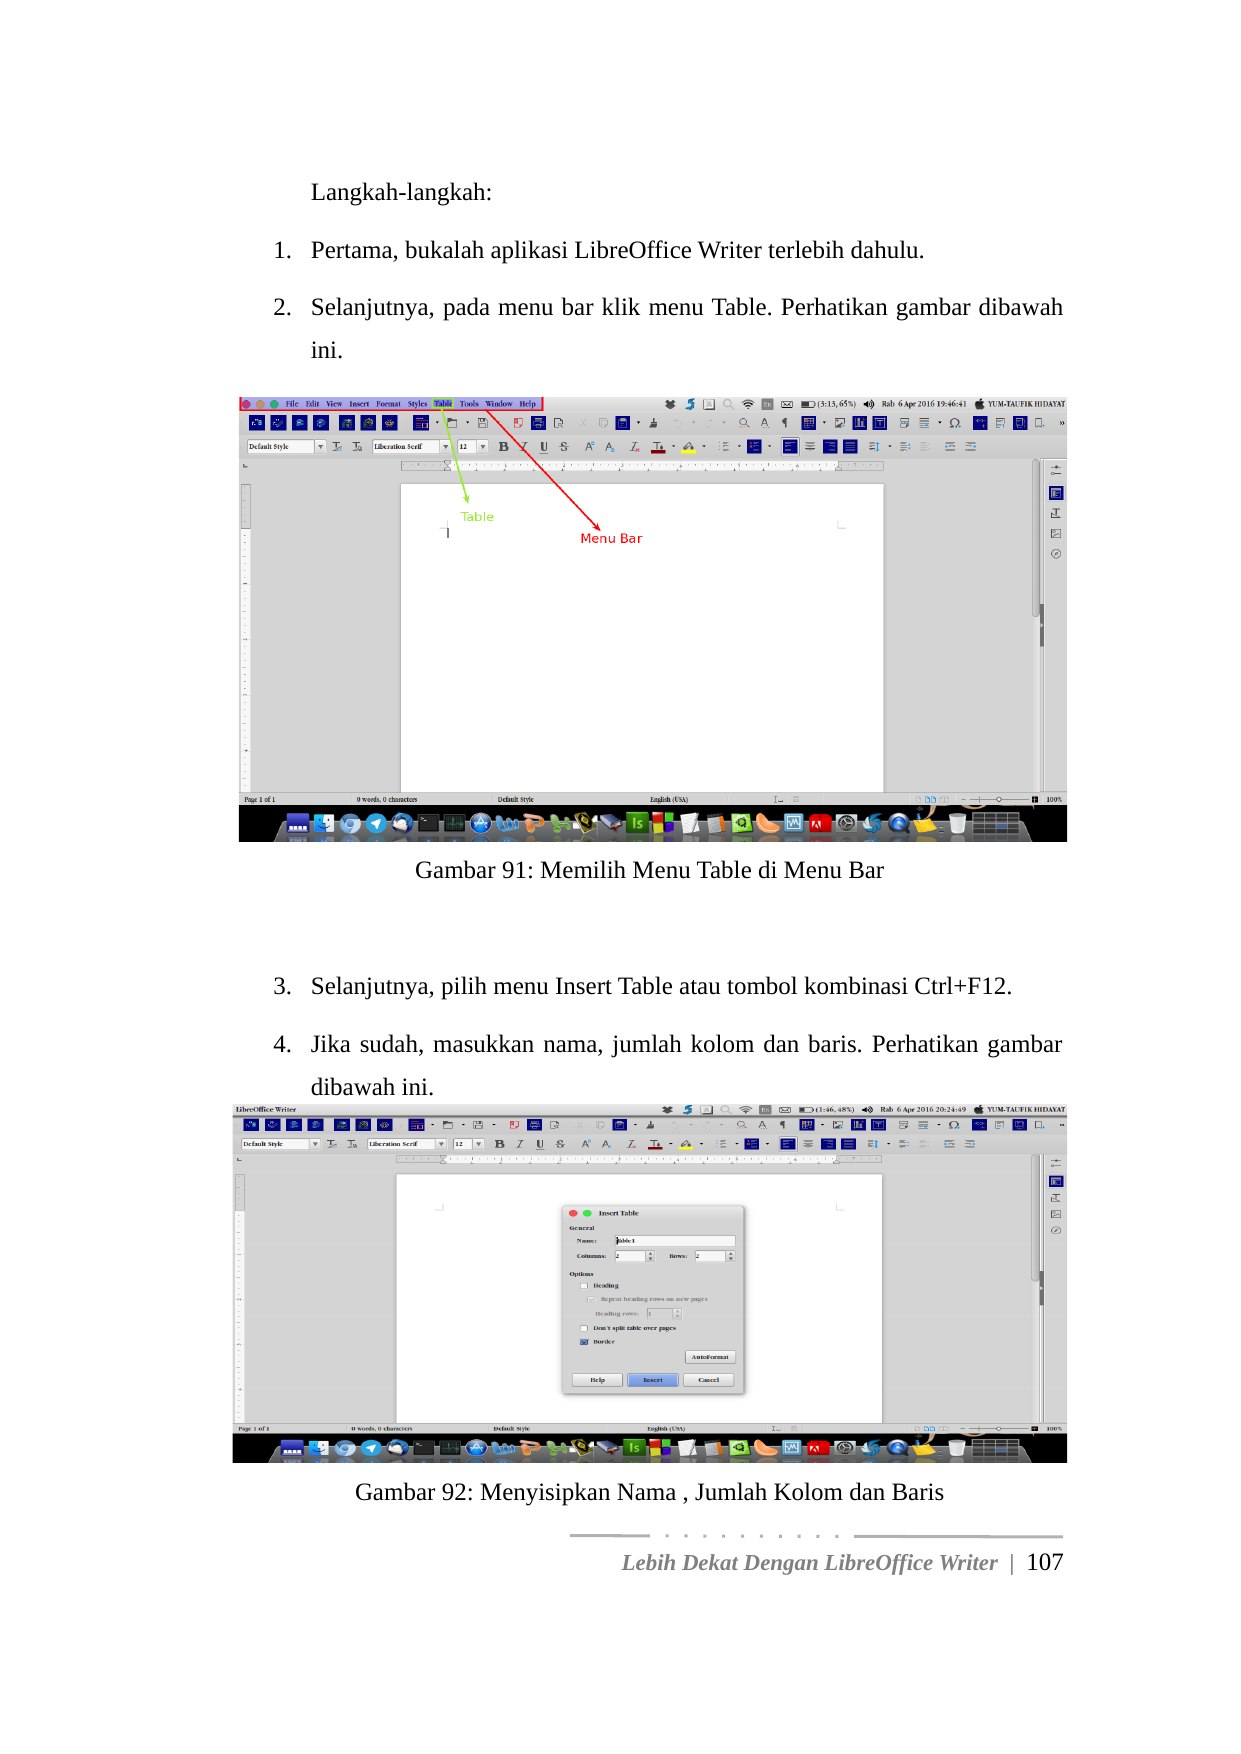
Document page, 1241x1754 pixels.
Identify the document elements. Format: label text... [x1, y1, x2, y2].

text Langkah-langkah: [236, 177, 1063, 206]
picture [232, 1104, 1068, 1463]
list Selanjutnya, pada menu bar klik menu Table. Perhatikan gambar dibawah ini. [273, 292, 1063, 364]
text Gambar 92: Menyisipkan Nama , Jumlah Kolom dan Baris [236, 1463, 1063, 1505]
picture [238, 397, 1068, 842]
list Selanjutnya, pilih menu Insert Table atau tombol kombinasi Ctrl+F12. [273, 971, 1063, 1000]
text Gambar 91: Memilih Menu Table di Menu Bar [236, 842, 1063, 884]
list Jika sudah, masukkan nama, jumlah kolom dan baris. Perhatikan gambar dibawah ini. [273, 1029, 1063, 1101]
list Pertama, bukalah aplikasi LibreOffice Writer terlebih dahulu. [273, 235, 1063, 263]
